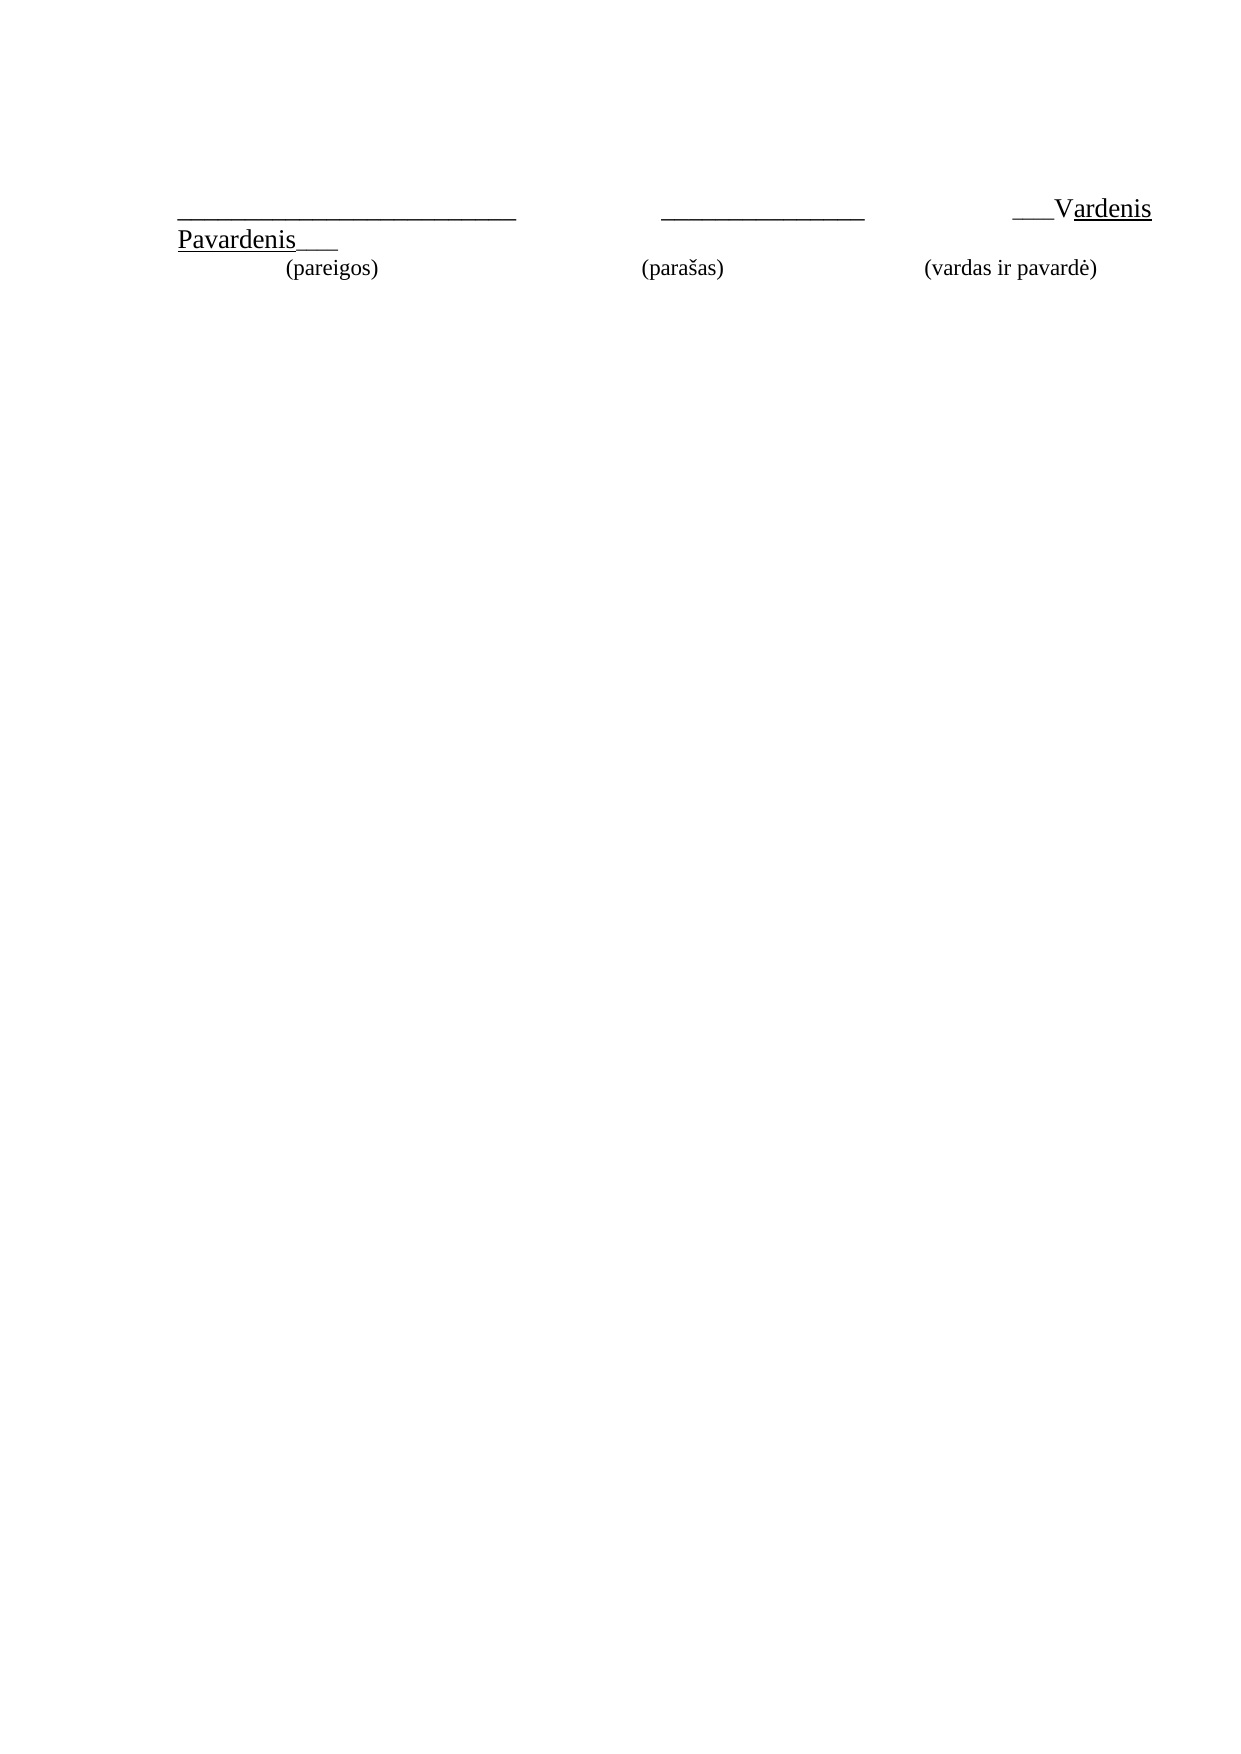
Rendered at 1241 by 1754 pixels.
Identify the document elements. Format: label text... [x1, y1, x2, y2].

text _________________________ _______________ ____Vardenis Pavardenis____ [177, 192, 1152, 254]
text (pareigos) (parašas) (vardas ir pavardė) [177, 254, 1152, 281]
